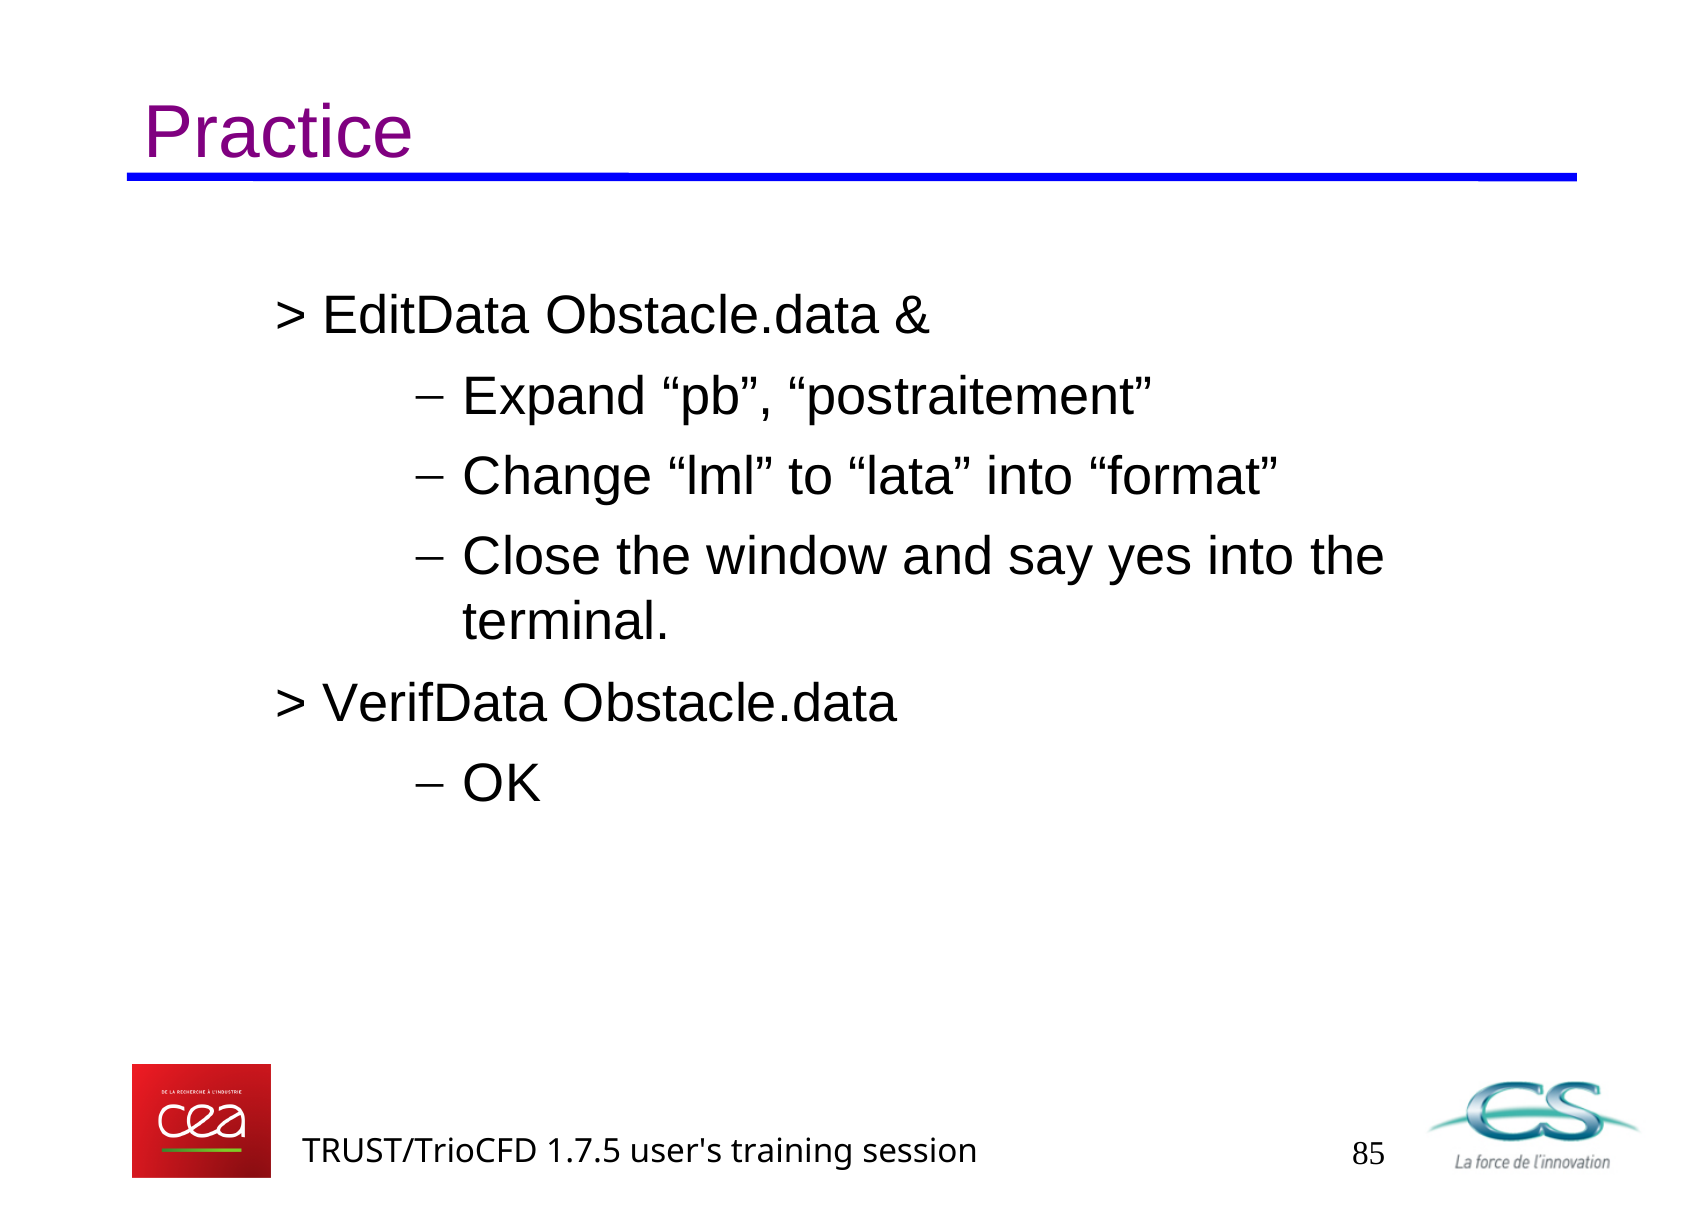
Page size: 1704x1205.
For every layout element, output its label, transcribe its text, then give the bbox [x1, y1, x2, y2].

picture [1423, 1072, 1648, 1179]
title Practice [127, 39, 1576, 215]
picture [132, 1064, 271, 1178]
list > EditData Obstacle.data & Expand “pb”, “postraitement” Change “lml” to “lata” into “format” Close the window and say yes into the terminal. > VerifData Obstacle.data OK [203, 189, 1536, 1048]
